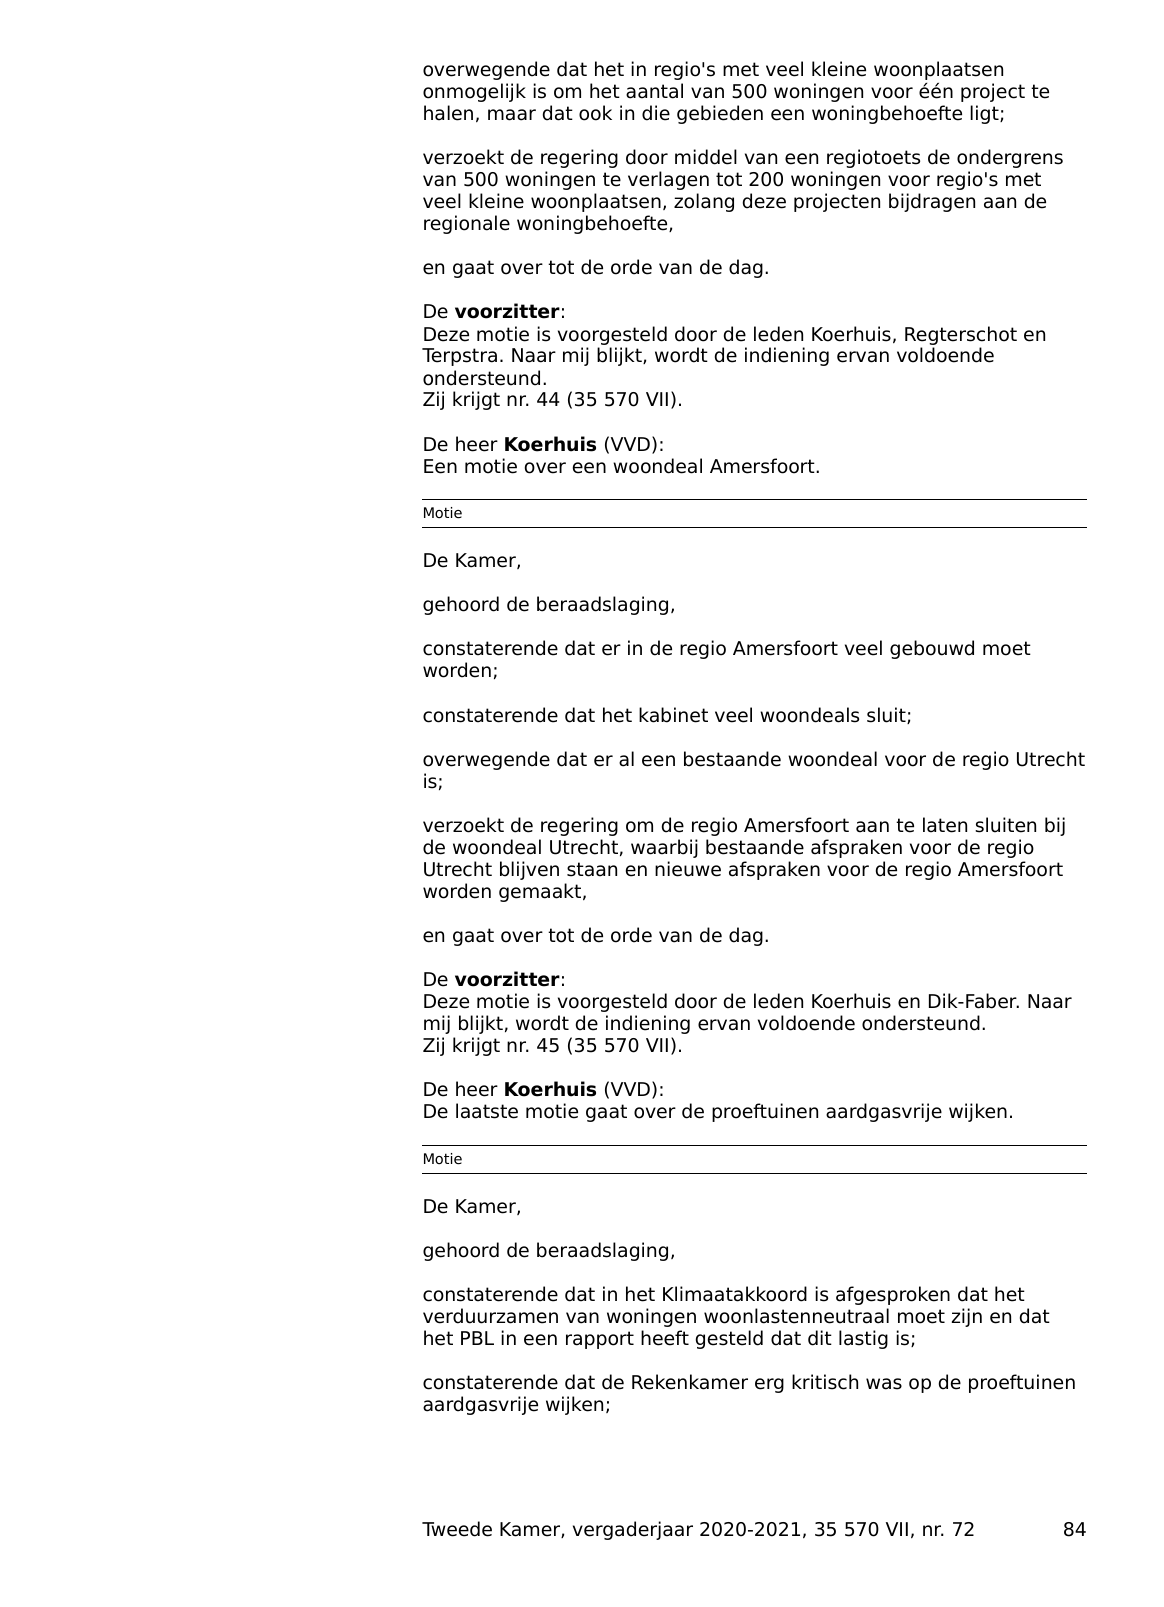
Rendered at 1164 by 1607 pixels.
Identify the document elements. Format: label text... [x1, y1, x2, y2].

text Zij krijgt nr. 44 (35 570 VII). [422, 389, 1087, 411]
text De Kamer, [422, 1196, 1087, 1218]
text De Kamer, [422, 550, 1087, 572]
table_header Motie [422, 1146, 1087, 1172]
text en gaat over tot de orde van de dag. [422, 925, 1087, 947]
text overwegende dat het in regio's met veel kleine woonplaatsen onmogelijk is om het aantal van 500 woningen voor één project te halen, maar dat ook in die gebieden een woningbehoefte ligt; [422, 59, 1087, 125]
table_header Motie [422, 500, 1087, 527]
text Een motie over een woondeal Amersfoort. [422, 456, 1087, 477]
text De heer Koerhuis (VVD): [422, 1079, 1087, 1101]
text Deze motie is voorgesteld door de leden Koerhuis en Dik-Faber. Naar mij blijkt, wordt de indiening ervan voldoende ondersteund. [422, 991, 1087, 1035]
text en gaat over tot de orde van de dag. [422, 257, 1087, 279]
text verzoekt de regering om de regio Amersfoort aan te laten sluiten bij de woondeal Utrecht, waarbij bestaande afspraken voor de regio Utrecht blijven staan en nieuwe afspraken voor de regio Amersfoort worden gemaakt, [422, 815, 1087, 903]
text Deze motie is voorgesteld door de leden Koerhuis, Regterschot en Terpstra. Naar mij blijkt, wordt de indiening ervan voldoende ondersteund. [422, 323, 1087, 389]
text constaterende dat in het Klimaatakkoord is afgesproken dat het verduurzamen van woningen woonlastenneutraal moet zijn en dat het PBL in een rapport heeft gesteld dat dit lastig is; [422, 1284, 1087, 1350]
text De voorzitter: [422, 969, 1087, 991]
text constaterende dat er in de regio Amersfoort veel gebouwd moet worden; [422, 638, 1087, 682]
text De laatste motie gaat over de proeftuinen aardgasvrije wijken. [422, 1101, 1087, 1123]
text constaterende dat de Rekenkamer erg kritisch was op de proeftuinen aardgasvrije wijken; [422, 1372, 1087, 1416]
text overwegende dat er al een bestaande woondeal voor de regio Utrecht is; [422, 749, 1087, 793]
text gehoord de beraadslaging, [422, 594, 1087, 616]
text gehoord de beraadslaging, [422, 1240, 1087, 1262]
text constaterende dat het kabinet veel woondeals sluit; [422, 704, 1087, 726]
text De heer Koerhuis (VVD): [422, 433, 1087, 456]
text verzoekt de regering door middel van een regiotoets de ondergrens van 500 woningen te verlagen tot 200 woningen voor regio's met veel kleine woonplaatsen, zolang deze projecten bijdragen aan de regionale woningbehoefte, [422, 147, 1087, 235]
text De voorzitter: [422, 301, 1087, 323]
text Zij krijgt nr. 45 (35 570 VII). [422, 1035, 1087, 1057]
